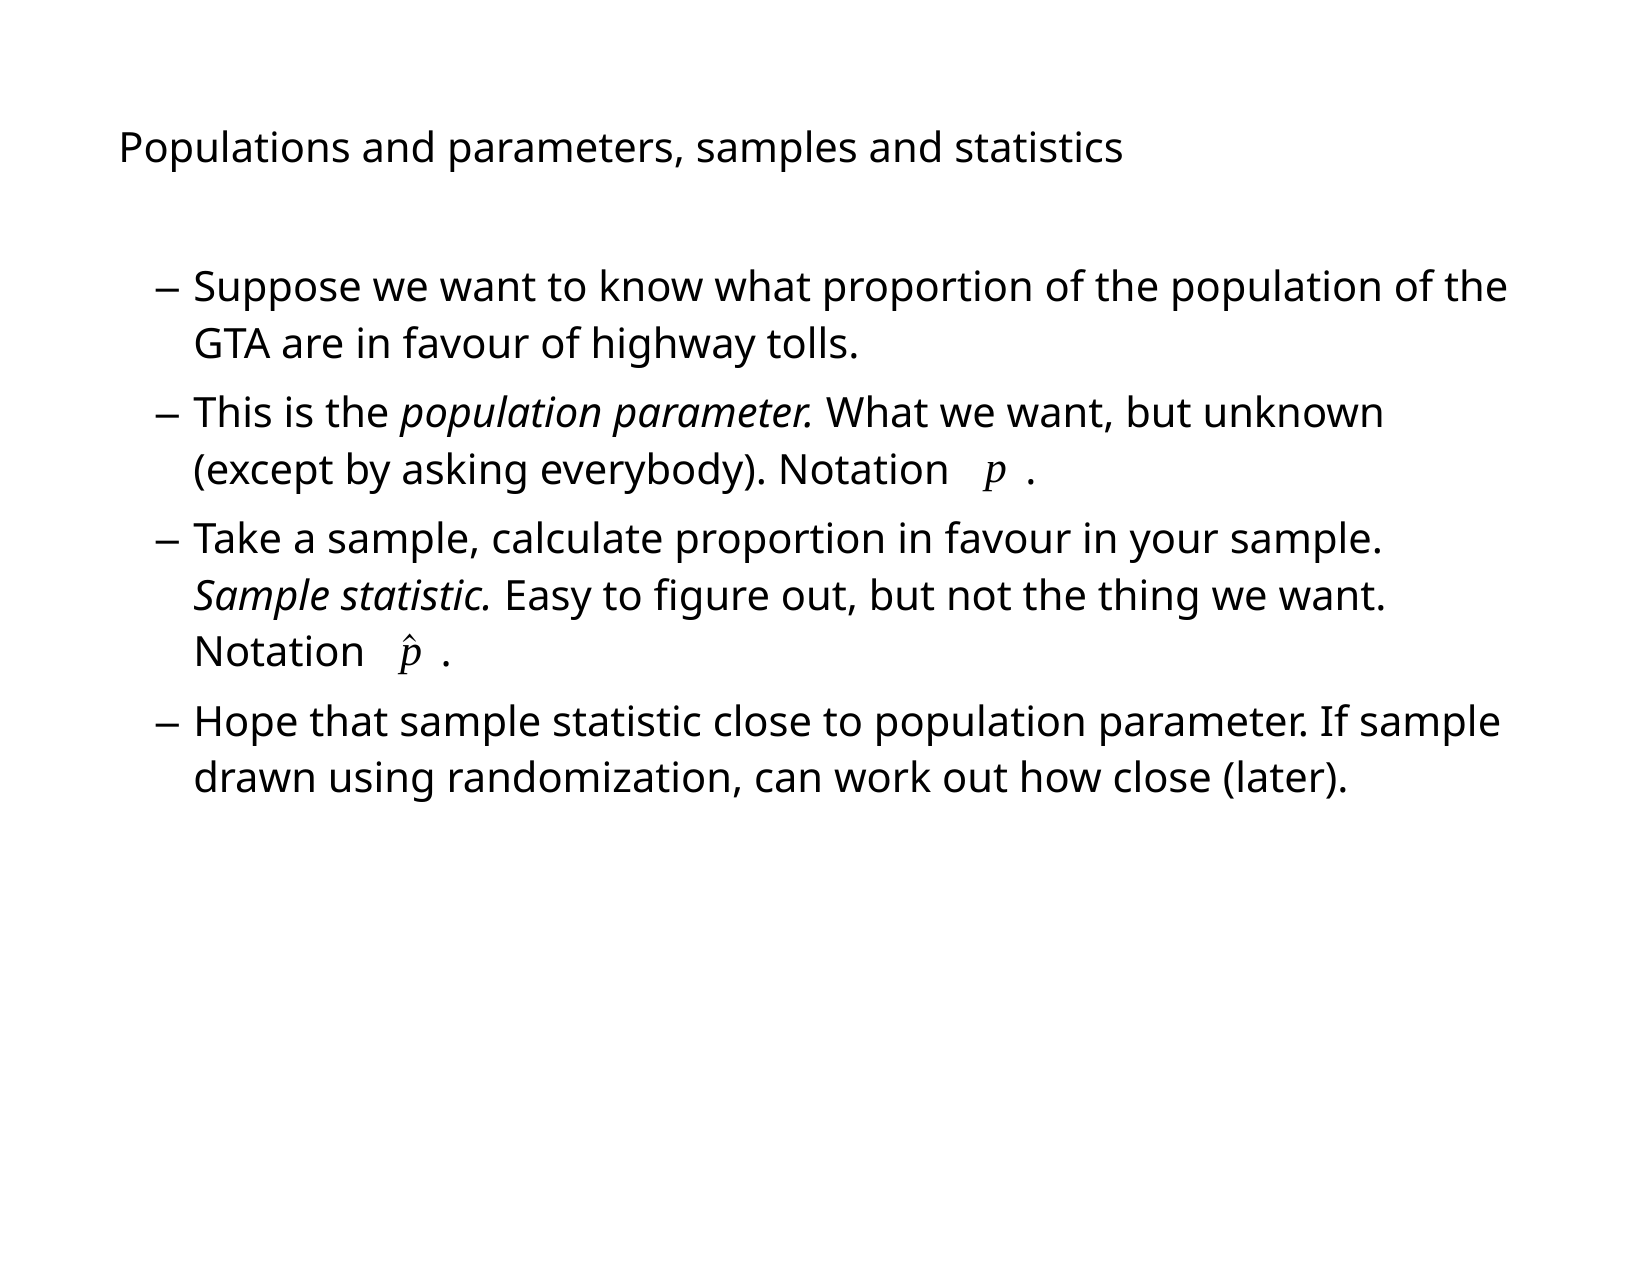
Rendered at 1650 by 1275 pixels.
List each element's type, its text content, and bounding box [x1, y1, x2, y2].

list This is the population parameter. What we want, but unknown (except by asking everybody). Notation . [156, 383, 1532, 496]
text Populations and parameters, samples and statistics [118, 118, 1532, 175]
list Suppose we want to know what proportion of the population of the GTA are in favour of highway tolls. [156, 257, 1532, 370]
list Take a sample, calculate proportion in favour in your sample. Sample statistic. Easy to figure out, but not the thing we want. Notation . [156, 509, 1532, 679]
list Hope that sample statistic close to population parameter. If sample drawn using randomization, can work out how close (later). [156, 692, 1532, 805]
